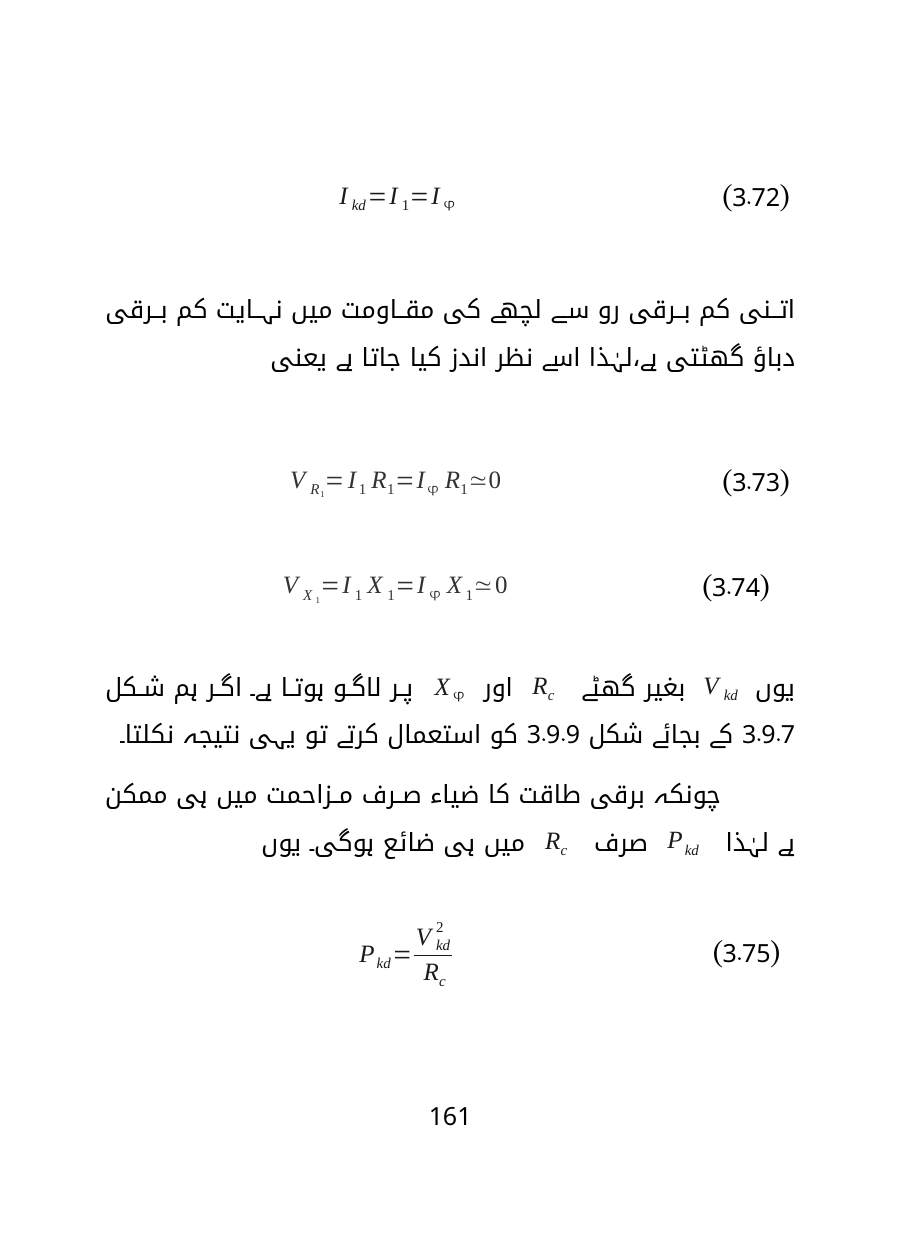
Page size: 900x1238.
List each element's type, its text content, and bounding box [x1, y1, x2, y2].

table_header [105, 454, 678, 525]
table_header [105, 169, 679, 240]
table_header (3.73) [678, 454, 795, 525]
table_header [105, 913, 698, 1007]
table_header [105, 559, 676, 630]
text یوںبغیر گھٹے اورپر لاگو ہوتا ہے۔ اگر ہم شکل 316 کے بجائے شکل 3.9.9 کو استعمال کرتے تو یہی نتیجہ نکلتا۔ [105, 664, 795, 759]
text چونکہ برقی طاقت کا ضیاء صرف مزاحمت میں ہی ممکن ہے لہٰذا صرف میں ہی ضائع ہوگی۔ یوں [105, 772, 795, 867]
text اتنی کم برقی رو سے لچھے کی مقاومت میں نہایت کم برقی دباؤ گھٹتی ہے،لہٰذا اسے نظر اندز کیا جاتا ہے یعنی [105, 286, 795, 381]
table_header (3.75) [698, 913, 795, 1007]
table_header (3.72) [679, 169, 795, 240]
table_header (3.74) [676, 559, 795, 630]
